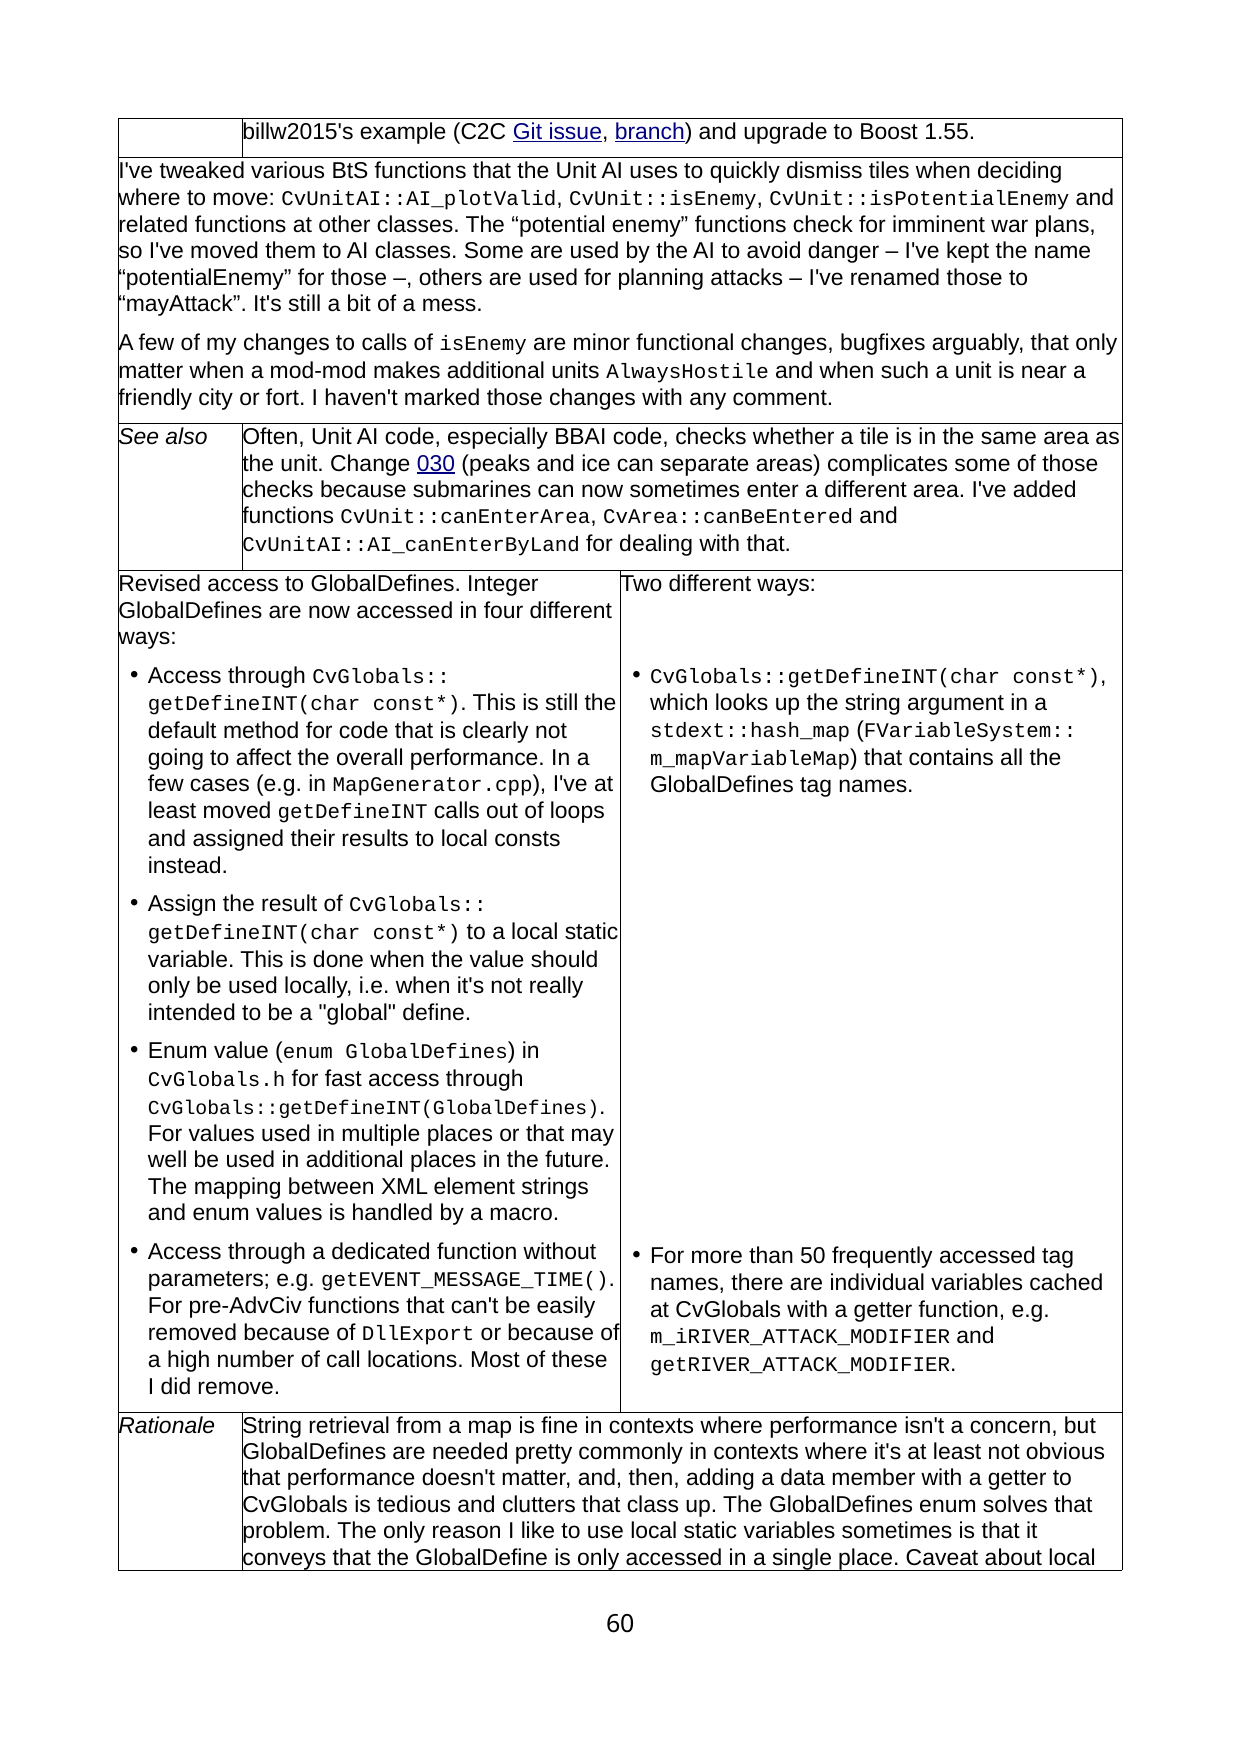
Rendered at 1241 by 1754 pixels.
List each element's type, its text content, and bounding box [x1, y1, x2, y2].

table_cell Revised access to GlobalDefines. Integer GlobalDefines are now accessed in four different ways: Access through CvGlobals:: getDefineINT(char const*). This is still the default method for code that is clearly not going to affect the overall performance. In a few cases (e.g. in MapGenerator.cpp), I've at least moved getDefineINT calls out of loops and assigned their results to local consts instead. Assign the result of CvGlobals:: getDefineINT(char const*) to a local static variable. This is done when the value should only be used locally, i.e. when it's not really intended to be a "global" define. Enum value (enum GlobalDefines) in CvGlobals.h for fast access through CvGlobals::getDefineINT(GlobalDefines). For values used in multiple places or that may well be used in additional places in the future. The mapping between XML element strings and enum values is handled by a macro. Access through a dedicated function without parameters; e.g. getEVENT_MESSAGE_TIME(). For pre-AdvCiv functions that can't be easily removed because of DllExport or because of a high number of call locations. Most of these I did remove. [119, 571, 620, 1412]
table_cell billw2015's example (C2C Git issue, branch) and upgrade to Boost 1.55. [243, 119, 1122, 157]
table_cell Often, Unit AI code, especially BBAI code, checks whether a tile is in the same area as the unit. Change 030 (peaks and ice can separate areas) complicates some of those checks because submarines can now sometimes enter a different area. I've added functions CvUnit::canEnterArea, CvArea::canBeEntered and CvUnitAI::AI_canEnterByLand for dealing with that. [243, 424, 1122, 570]
table_cell [119, 119, 242, 157]
table_cell I've tweaked various BtS functions that the Unit AI uses to quickly dismiss tiles when deciding where to move: CvUnitAI::AI_plotValid, CvUnit::isEnemy, CvUnit::isPotentialEnemy and related functions at other classes. The “potential enemy” functions check for imminent war plans, so I've moved them to AI classes. Some are used by the AI to avoid danger – I've kept the name “potentialEnemy” for those –, others are used for planning attacks – I've renamed those to “mayAttack”. It's still a bit of a mess. A few of my changes to calls of isEnemy are minor functional changes, bugfixes arguably, that only matter when a mod-mod makes additional units AlwaysHostile and when such a unit is near a friendly city or fort. I haven't marked those changes with any comment. [119, 158, 1122, 423]
table_cell String retrieval from a map is fine in contexts where performance isn't a concern, but GlobalDefines are needed pretty commonly in contexts where it's at least not obvious that performance doesn't matter, and, then, adding a data member with a getter to CvGlobals is tedious and clutters that class up. The GlobalDefines enum solves that problem. The only reason I like to use local static variables sometimes is that it conveys that the GlobalDefine is only accessed in a single place. Caveat about local [243, 1413, 1122, 1570]
table_cell Two different ways: CvGlobals::getDefineINT(char const*), which looks up the string argument in a stdext::hash_map (FVariableSystem:: m_mapVariableMap) that contains all the GlobalDefines tag names. For more than 50 frequently accessed tag names, there are individual variables cached at CvGlobals with a getter function, e.g. m_iRIVER_ATTACK_MODIFIER and getRIVER_ATTACK_MODIFIER. [621, 571, 1122, 1412]
table_cell Rationale [119, 1413, 242, 1570]
table_cell See also [119, 424, 242, 570]
